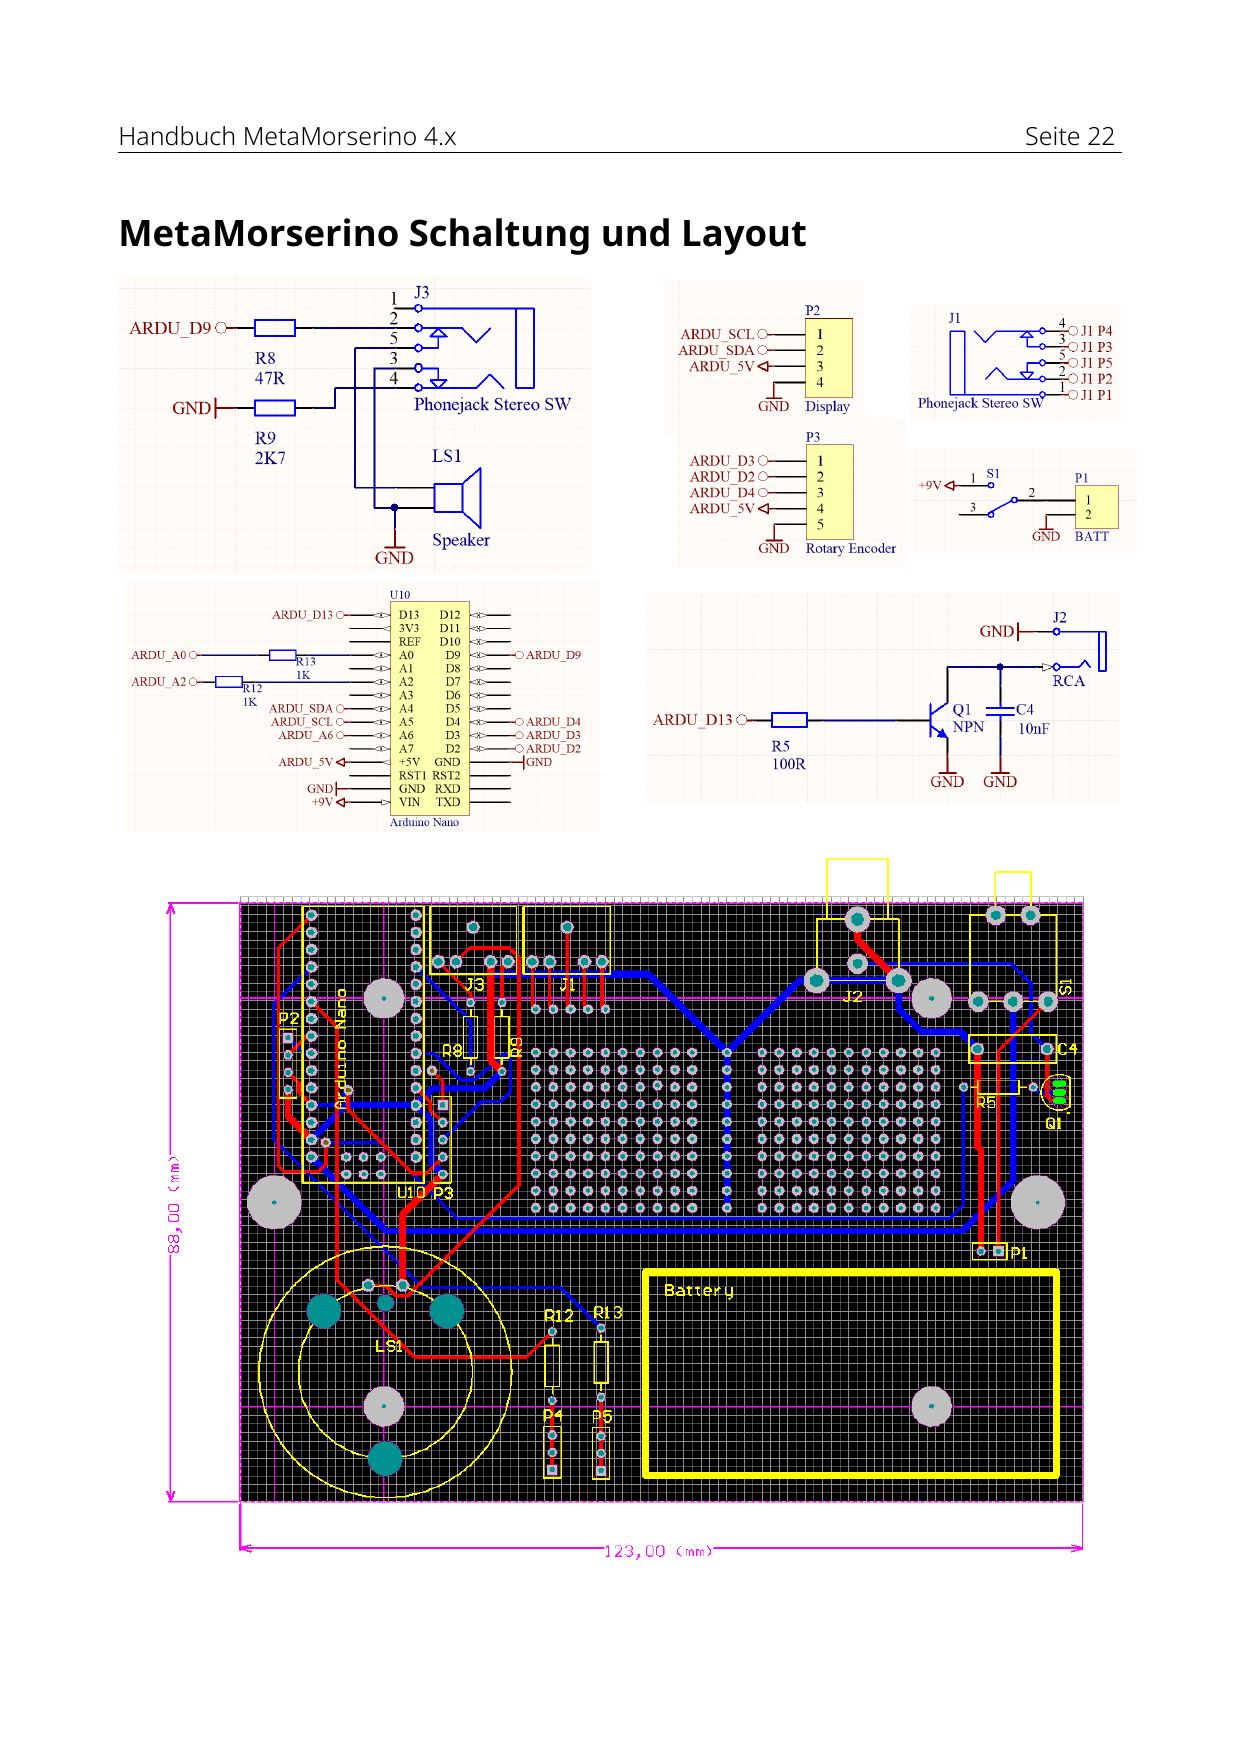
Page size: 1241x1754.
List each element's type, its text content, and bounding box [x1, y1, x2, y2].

picture [910, 448, 1137, 553]
picture [148, 854, 1094, 1561]
picture [646, 593, 1119, 803]
picture [664, 280, 907, 568]
picture [910, 305, 1121, 421]
picture [118, 276, 591, 573]
subtitle MetaMorserino Schaltung und Layout [118, 208, 1122, 257]
picture [125, 581, 599, 832]
